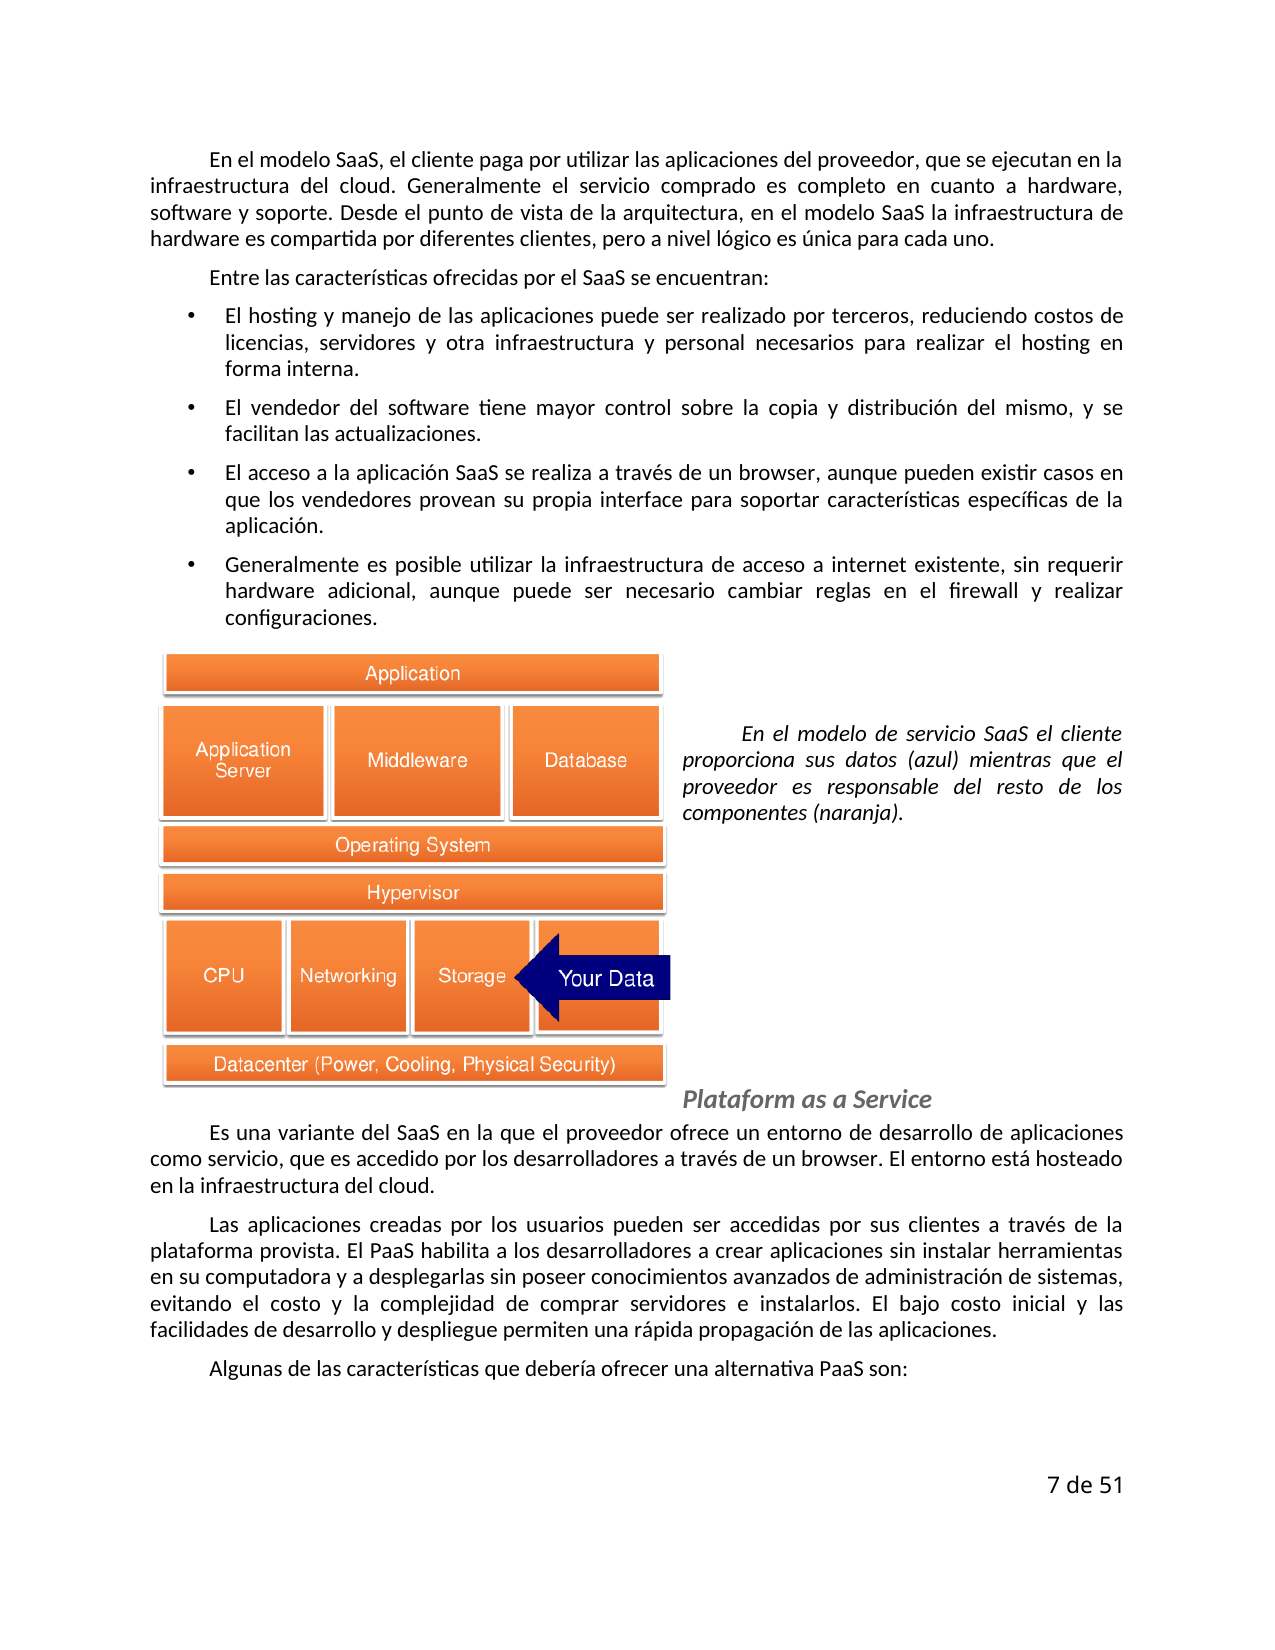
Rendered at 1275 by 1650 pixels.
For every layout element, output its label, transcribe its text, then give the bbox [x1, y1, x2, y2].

text En el modelo de servicio SaaS el cliente proporciona sus datos (azul) mientras que el proveedor es responsable del resto de los componentes (naranja). [671, 724, 1125, 826]
subtitle Plataform as a Service [150, 1088, 1125, 1115]
text Algunas de las características que debería ofrecer una alternativa PaaS son: [150, 1359, 1125, 1382]
list El acceso a la aplicación SaaS se realiza a través de un browser, aunque pueden existir casos en que los vendedores provean su propia interface para soportar características específicas de la aplicación. [187, 463, 1125, 539]
text Las aplicaciones creadas por los usuarios pueden ser accedidas por sus clientes a través de la plataforma provista. El PaaS habilita a los desarrolladores a crear aplicaciones sin instalar herramientas en su computadora y a desplegarlas sin poseer conocimientos avanzados de administración de sistemas, evitando el costo y la complejidad de comprar servidores e instalarlos. El bajo costo inicial y las facilidades de desarrollo y despliegue permiten una rápida propagación de las aplicaciones. [150, 1215, 1125, 1343]
picture [150, 646, 671, 1095]
list El vendedor del software tiene mayor control sobre la copia y distribución del mismo, y se facilitan las actualizaciones. [187, 398, 1125, 448]
list Generalmente es posible utilizar la infraestructura de acceso a internet existente, sin requerir hardware adicional, aunque puede ser necesario cambiar reglas en el firewall y realizar configuraciones. [187, 555, 1125, 631]
text Es una variante del SaaS en la que el proveedor ofrece un entorno de desarrollo de aplicaciones como servicio, que es accedido por los desarrolladores a través de un browser. El entorno está hosteado en la infraestructura del cloud. [150, 1123, 1125, 1199]
text Entre las características ofrecidas por el SaaS se encuentran: [150, 268, 1125, 291]
list El hosting y manejo de las aplicaciones puede ser realizado por terceros, reduciendo costos de licencias, servidores y otra infraestructura y personal necesarios para realizar el hosting en forma interna. [187, 307, 1125, 382]
text En el modelo SaaS, el cliente paga por utilizar las aplicaciones del proveedor, que se ejecutan en la infraestructura del cloud. Generalmente el servicio comprado es completo en cuanto a hardware, software y soporte. Desde el punto de vista de la arquitectura, en el modelo SaaS la infraestructura de hardware es compartida por diferentes clientes, pero a nivel lógico es única para cada uno. [150, 150, 1125, 252]
